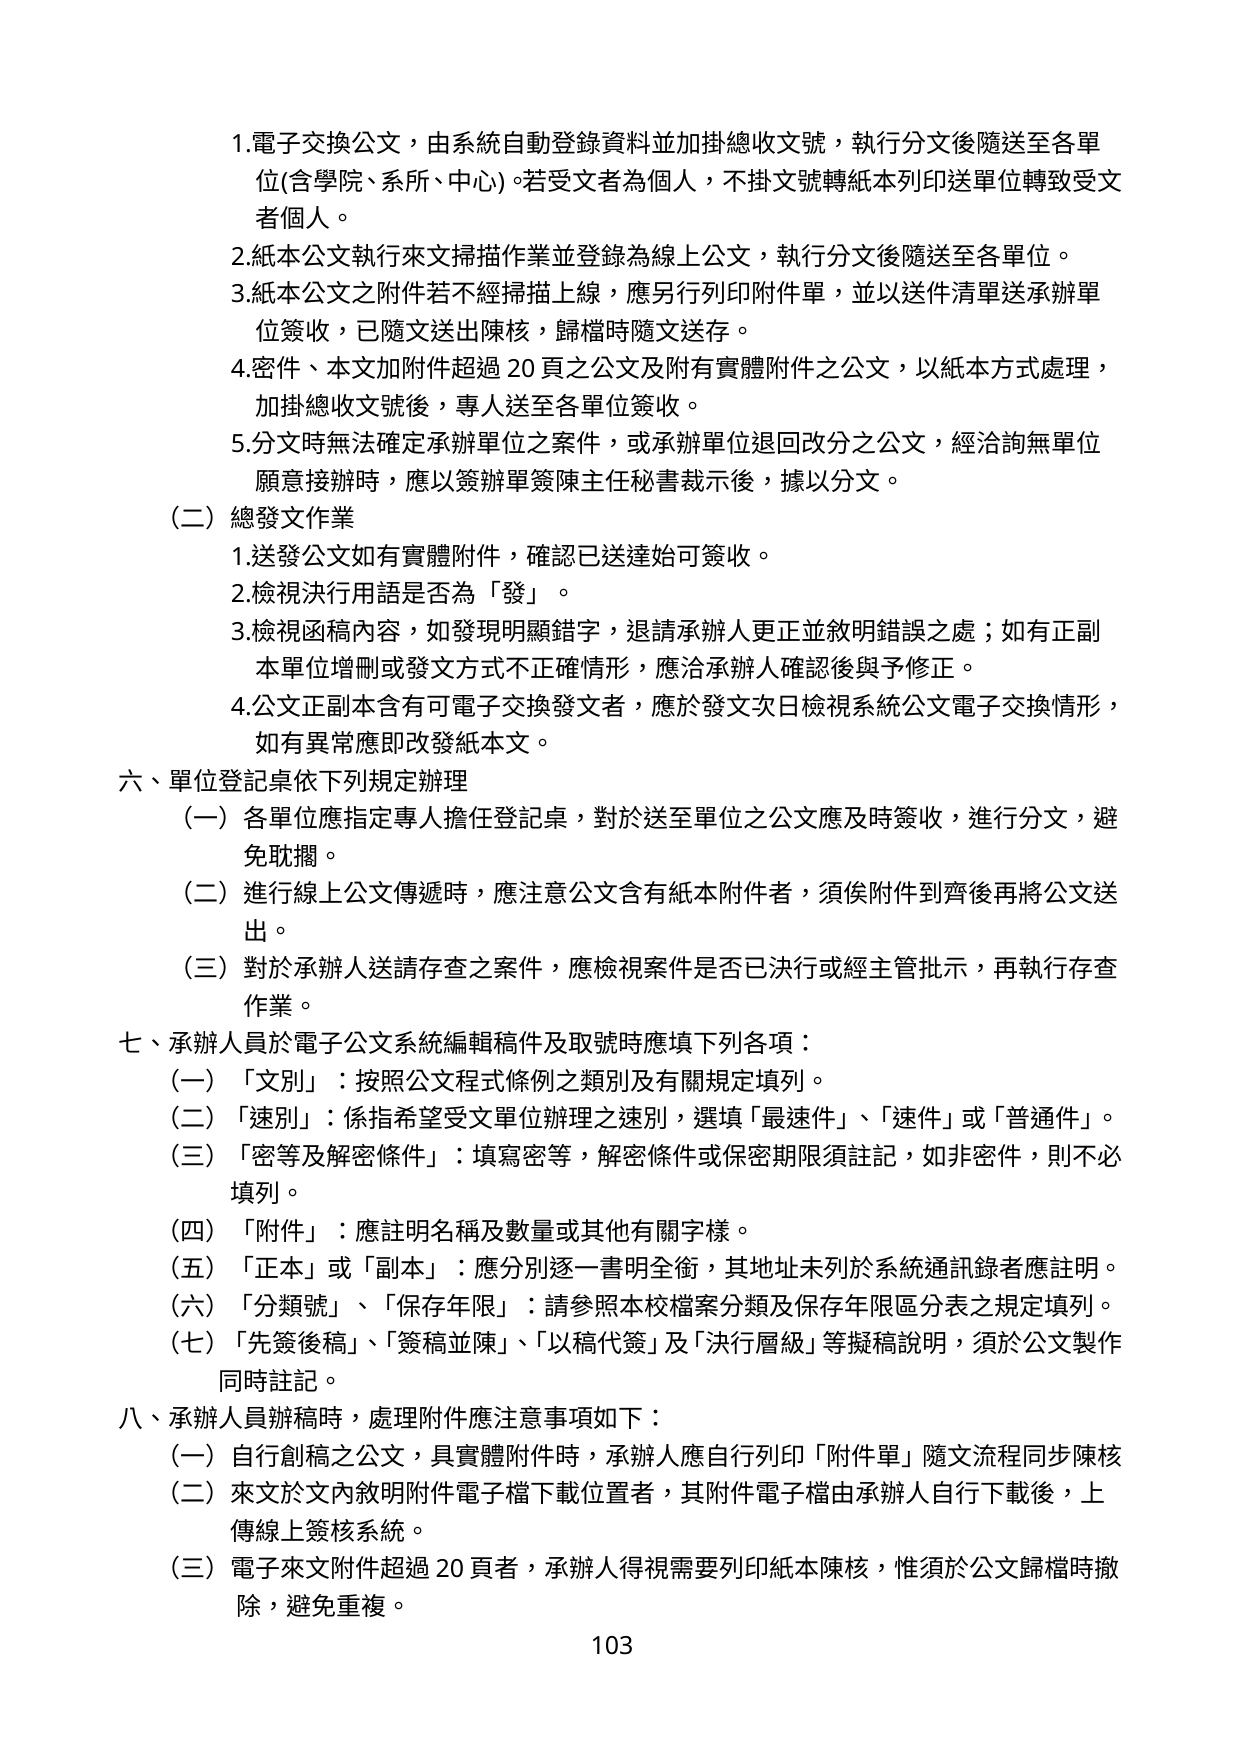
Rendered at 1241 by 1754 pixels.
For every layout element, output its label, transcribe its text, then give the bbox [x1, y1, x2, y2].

text 2.檢視決行用語是否為「發」。 [118, 573, 1122, 610]
text （一）自行創稿之公文，具實體附件時，承辦人應自行列印「附件單」隨文流程同步陳核。 [118, 1435, 1122, 1473]
text （三）電子來文附件超過20頁者，承辦人得視需要列印紙本陳核，惟須於公文歸檔時撤除，避免重複。 [155, 1548, 1122, 1623]
text （三）「密等及解密條件」：填寫密等，解密條件或保密期限須註記，如非密件，則不必填列。 [156, 1135, 1122, 1210]
text （二）來文於文內敘明附件電子檔下載位置者，其附件電子檔由承辦人自行下載後，上傳線上簽核系統。 [156, 1473, 1122, 1548]
text 七、承辦人員於電子公文系統編輯稿件及取號時應填下列各項： [118, 1023, 1122, 1060]
text （二）進行線上公文傳遞時，應注意公文含有紙本附件者，須俟附件到齊後再將公文送出。 [168, 873, 1122, 948]
text 3.紙本公文之附件若不經掃描上線，應另行列印附件單，並以送件清單送承辦單位簽收，已隨文送出陳核，歸檔時隨文送存。 [231, 273, 1122, 348]
text 2.紙本公文執行來文掃描作業並登錄為線上公文，執行分文後隨送至各單位。 [118, 235, 1122, 273]
text 4.密件、本文加附件超過20頁之公文及附有實體附件之公文，以紙本方式處理，加掛總收文號後，專人送至各單位簽收。 [231, 348, 1122, 423]
text （二）總發文作業 [118, 498, 1122, 535]
text （一）各單位應指定專人擔任登記桌，對於送至單位之公文應及時簽收，進行分文，避免耽擱。 [168, 798, 1122, 873]
text 5.分文時無法確定承辦單位之案件，或承辦單位退回改分之公文，經洽詢無單位願意接辦時，應以簽辦單簽陳主任秘書裁示後，據以分文。 [231, 423, 1122, 498]
text 六、單位登記桌依下列規定辦理 [118, 760, 1122, 798]
text （一）「文別」：按照公文程式條例之類別及有關規定填列。 [118, 1060, 1122, 1098]
text （三）對於承辦人送請存查之案件，應檢視案件是否已決行或經主管批示，再執行存查作業。 [168, 948, 1122, 1023]
text 八、承辦人員辦稿時，處理附件應注意事項如下： [118, 1398, 1122, 1435]
text （六）「分類號」、「保存年限」：請參照本校檔案分類及保存年限區分表之規定填列。 [118, 1285, 1122, 1323]
text （四）「附件」：應註明名稱及數量或其他有關字樣。 [118, 1210, 1122, 1248]
text （二）「速別」：係指希望受文單位辦理之速別，選填「最速件」、「速件」或「普通件」。 [118, 1098, 1122, 1135]
text 1.送發公文如有實體附件，確認已送達始可簽收。 [118, 535, 1122, 573]
text 4.公文正副本含有可電子交換發文者，應於發文次日檢視系統公文電子交換情形，如有異常應即改發紙本文。 [231, 685, 1122, 760]
text （五）「正本」或「副本」：應分別逐一書明全銜，其地址未列於系統通訊錄者應註明。 [118, 1248, 1122, 1285]
text （七）「先簽後稿」、「簽稿並陳」、「以稿代簽」及「決行層級」等擬稿說明，須於公文製作同時註記。 [156, 1323, 1122, 1398]
text 3.檢視函稿內容，如發現明顯錯字，退請承辦人更正並敘明錯誤之處；如有正副本單位增刪或發文方式不正確情形，應洽承辦人確認後與予修正。 [231, 610, 1122, 685]
text 1.電子交換公文，由系統自動登錄資料並加掛總收文號，執行分文後隨送至各單位(含學院、系所、中心)。若受文者為個人，不掛文號轉紙本列印送單位轉致受文者個人。 [231, 123, 1122, 235]
